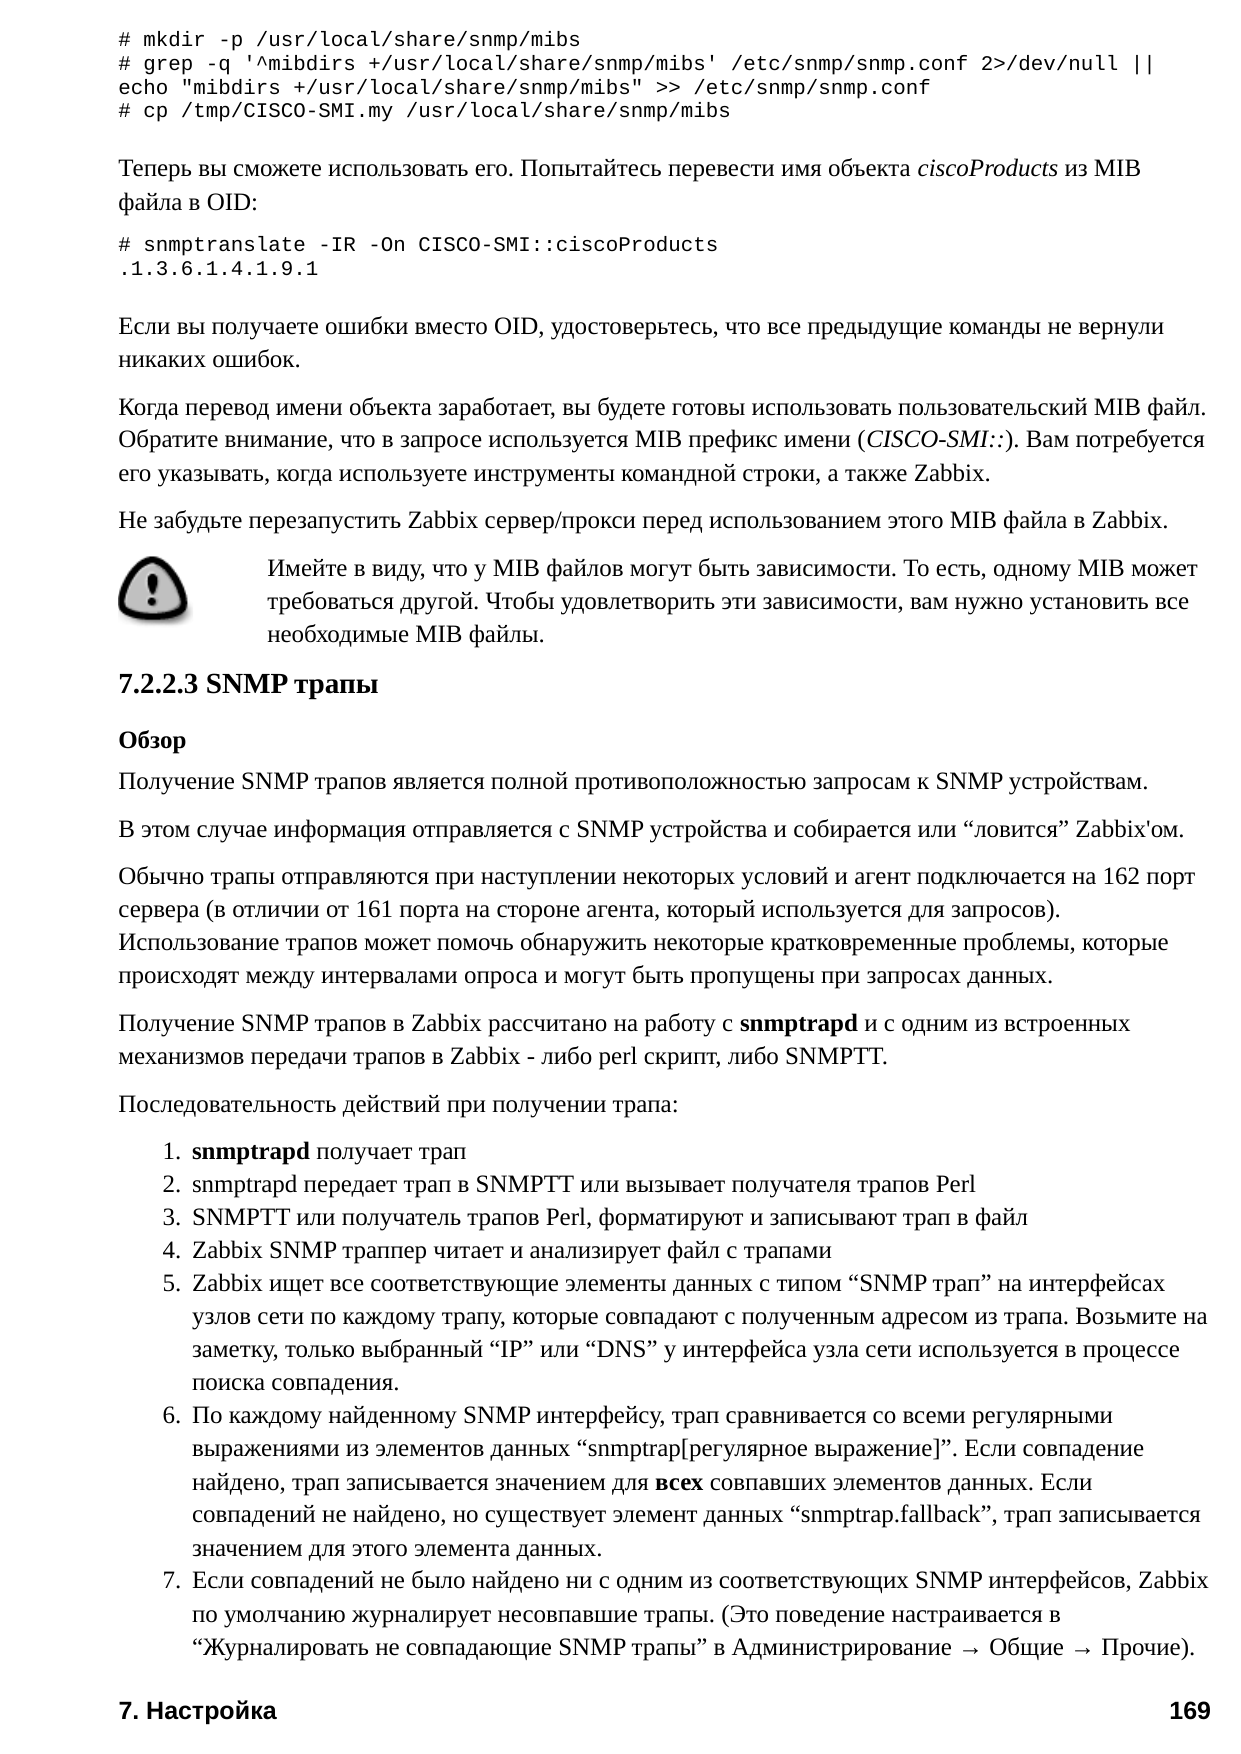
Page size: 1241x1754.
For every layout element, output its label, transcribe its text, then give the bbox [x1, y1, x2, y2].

text # mkdir -p /usr/local/share/snmp/mibs [118, 29, 1211, 53]
list snmptrapd получает трап [162, 1136, 1211, 1165]
text Имейте в виду, что у MIB файлов могут быть зависимости. То есть, одному MIB может требоваться другой. Чтобы удовлетворить эти зависимости, вам нужно установить все необходимые MIB файлы. [192, 553, 1211, 648]
list Zabbix SNMP траппер читает и анализирует файл с трапами [162, 1235, 1211, 1264]
picture [118, 552, 194, 628]
text В этом случае информация отправляется с SNMP устройства и собирается или “ловится” Zabbix'ом. [118, 814, 1211, 843]
text .1.3.6.1.4.1.9.1 [118, 258, 1211, 281]
text Получение SNMP трапов в Zabbix рассчитано на работу с snmptrapd и с одним из встроенных механизмов передачи трапов в Zabbix - либо perl скрипт, либо SNMPTT. [118, 1008, 1211, 1070]
list SNMPTT или получатель трапов Perl, форматируют и записывают трап в файл [162, 1202, 1211, 1231]
list По каждому найденному SNMP интерфейсу, трап сравнивается со всеми регулярными выражениями из элементов данных “snmptrap[регулярное выражение]”. Если совпадение найдено, трап записывается значением для всех совпавших элементов данных. Если совпадений не найдено, но существует элемент данных “snmptrap.fallback”, трап записывается значением для этого элемента данных. [162, 1401, 1211, 1561]
list Если совпадений не было найдено ни с одним из соответствующих SNMP интерфейсов, Zabbix по умолчанию журналирует несовпавшие трапы. (Это поведение настраивается в “Журналировать не совпадающие SNMP трапы” в Администрирование → Общие → Прочие). [162, 1566, 1211, 1660]
text # grep -q '^mibdirs +/usr/local/share/snmp/mibs' /etc/snmp/snmp.conf 2>/dev/null || echo "mibdirs +/usr/local/share/snmp/mibs" >> /etc/snmp/snmp.conf [118, 53, 1211, 100]
list snmptrapd передает трап в SNMPTT или вызывает получателя трапов Perl [162, 1169, 1211, 1198]
text Обычно трапы отправляются при наступлении некоторых условий и агент подключается на 162 порт сервера (в отличии от 161 порта на стороне агента, который используется для запросов). Использование трапов может помочь обнаружить некоторые кратковременные проблемы, которые происходят между интервалами опроса и могут быть пропущены при запросах данных. [118, 861, 1211, 989]
text Получение SNMP трапов является полной противоположностью запросам к SNMP устройствам. [118, 766, 1211, 795]
text # cp /tmp/CISCO-SMI.my /usr/local/share/snmp/mibs [118, 100, 1211, 124]
text # snmptranslate -IR -On CISCO-SMI::ciscoProducts [118, 234, 1211, 258]
list Zabbix ищет все соответствующие элементы данных с типом “SNMP трап” на интерфейсах узлов сети по каждому трапу, которые совпадают с полученным адресом из трапа. Возьмите на заметку, только выбранный “IP” или “DNS” у интерфейса узла сети используется в процессе поиска совпадения. [162, 1268, 1211, 1396]
text Не забудьте перезапустить Zabbix сервер/прокси перед использованием этого MIB файла в Zabbix. [118, 505, 1211, 534]
subtitle 7.2.2.3 SNMP трапы [118, 666, 1211, 700]
text Теперь вы сможете использовать его. Попытайтесь перевести имя объекта ciscoProducts из MIB файла в OID: [118, 153, 1211, 215]
text Последовательность действий при получении трапа: [118, 1089, 1211, 1117]
subtitle Обзор [118, 725, 1211, 754]
text Когда перевод имени объекта заработает, вы будете готовы использовать пользовательский MIB файл. Обратите внимание, что в запросе используется MIB префикс имени (CISCO-SMI::). Вам потребуется его указывать, когда используете инструменты командной строки, а также Zabbix. [118, 392, 1211, 486]
text Если вы получаете ошибки вместо OID, удостоверьтесь, что все предыдущие команды не вернули никаких ошибок. [118, 311, 1211, 373]
